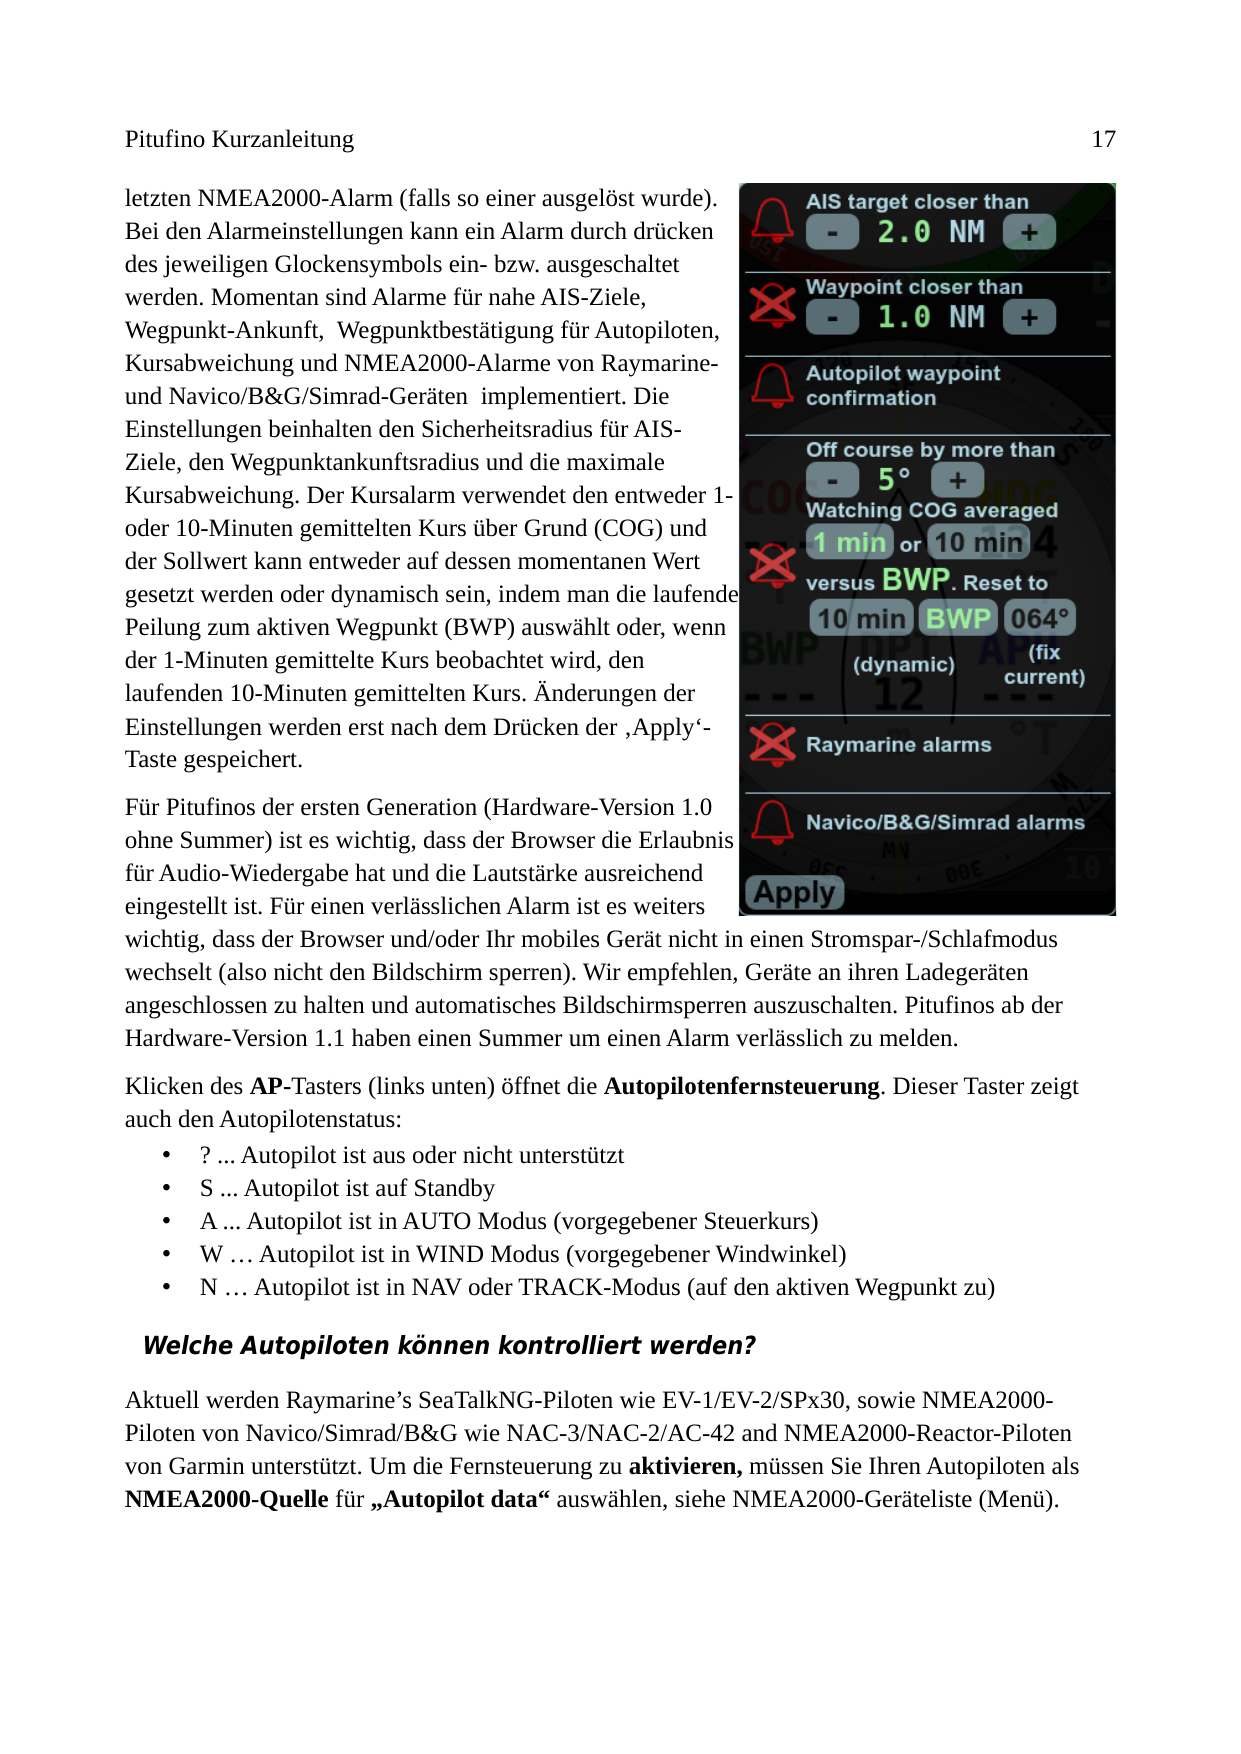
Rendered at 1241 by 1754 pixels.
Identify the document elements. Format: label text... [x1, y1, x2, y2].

list S ... Autopilot ist auf Standby [162, 1173, 1116, 1201]
list W … Autopilot ist in WIND Modus (vorgegebener Windwinkel) [162, 1239, 1116, 1267]
text letzten NMEA2000-Alarm (falls so einer ausgelöst wurde). Bei den Alarmeinstellungen kann ein Alarm durch drücken des jeweiligen Glockensymbols ein- bzw. ausgeschaltet werden. Momentan sind Alarme für nahe AIS-Ziele, Wegpunkt-Ankunft, Wegpunktbestätigung für Autopiloten, Kursabweichung und NMEA2000-Alarme von Raymarine- und Navico/B&G/Simrad-Geräten implementiert. Die Einstellungen beinhalten den Sicherheitsradius für AIS-Ziele, den Wegpunktankunftsradius und die maximale Kursabweichung. Der Kursalarm verwendet den entweder 1- oder 10-Minuten gemittelten Kurs über Grund (COG) und der Sollwert kann entweder auf dessen momentanen Wert gesetzt werden oder dynamisch sein, indem man die laufende Peilung zum aktiven Wegpunkt (BWP) auswählt oder, wenn der 1-Minuten gemittelte Kurs beobachtet wird, den laufenden 10-Minuten gemittelten Kurs. Änderungen der Einstellungen werden erst nach dem Drücken der ‚Apply‘-Taste gespeichert. [124, 183, 738, 773]
list A ... Autopilot ist in AUTO Modus (vorgegebener Steuerkurs) [162, 1206, 1116, 1234]
text Für Pitufinos der ersten Generation (Hardware-Version 1.0 ohne Summer) ist es wichtig, dass der Browser die Erlaubnis für Audio-Wiedergabe hat und die Lautstärke ausreichend eingestellt ist. Für einen verlässlichen Alarm ist es weiters wichtig, dass der Browser und/oder Ihr mobiles Gerät nicht in einen Stromspar-/Schlafmodus wechselt (also nicht den Bildschirm sperren). Wir empfehlen, Geräte an ihren Ladegeräten angeschlossen zu halten und automatisches Bildschirmsperren auszuschalten. Pitufinos ab der Hardware-Version 1.1 haben einen Summer um einen Alarm verlässlich zu melden. [124, 792, 1116, 1052]
picture [738, 183, 1117, 916]
list N … Autopilot ist in NAV oder TRACK-Modus (auf den aktiven Wegpunkt zu) [162, 1272, 1116, 1301]
text Aktuell werden Raymarine’s SeaTalkNG-Piloten wie EV-1/EV-2/SPx30, sowie NMEA2000-Piloten von Navico/Simrad/B&G wie NAC-3/NAC-2/AC-42 and NMEA2000-Reactor-Piloten von Garmin unterstützt. Um die Fernsteuerung zu aktivieren, müssen Sie Ihren Autopiloten als NMEA2000-Quelle für „Autopilot data“ auswählen, siehe NMEA2000-Geräteliste (Menü). [124, 1385, 1116, 1513]
list ? ... Autopilot ist aus oder nicht unterstützt [162, 1140, 1116, 1168]
subtitle Welche Autopiloten können kontrolliert werden? [142, 1331, 1116, 1360]
text Klicken des AP-Tasters (links unten) öffnet die Autopilotenfernsteuerung. Dieser Taster zeigt auch den Autopilotenstatus: [124, 1071, 1116, 1133]
